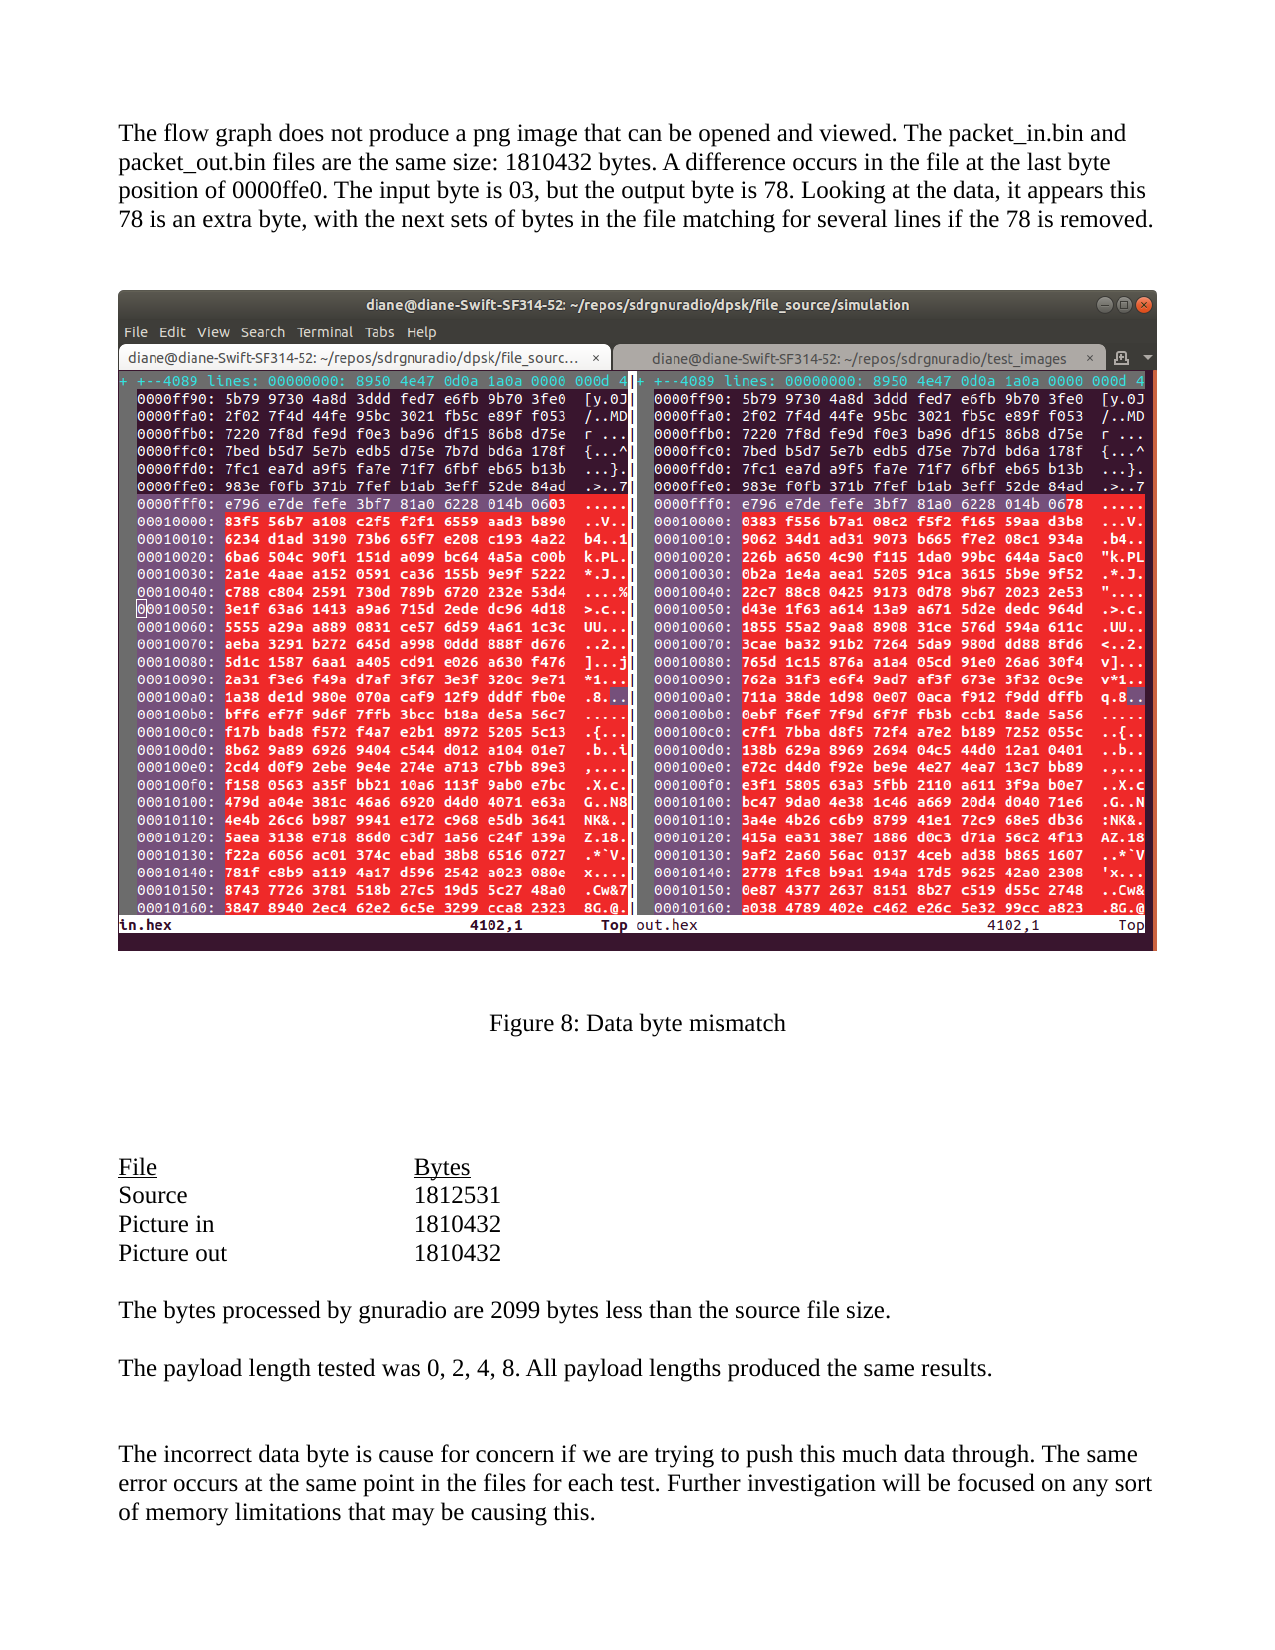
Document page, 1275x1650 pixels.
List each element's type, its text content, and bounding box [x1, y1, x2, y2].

text Picture in 1810432 [118, 1209, 1157, 1238]
picture [118, 290, 1157, 951]
text File Bytes [118, 1152, 1157, 1181]
text Source 1812531 [118, 1181, 1157, 1209]
text Picture out 1810432 [118, 1238, 1157, 1267]
text The incorrect data byte is cause for concern if we are trying to push this much data through. The same error occurs at the same point in the files for each test. Further investigation will be focused on any sort of memory limitations that may be causing this. [118, 1439, 1157, 1526]
text The bytes processed by gnuradio are 2099 bytes less than the source file size. [118, 1296, 1157, 1324]
text The flow graph does not produce a png image that can be opened and viewed. The packet_in.bin and packet_out.bin files are the same size: 1810432 bytes. A difference occurs in the file at the last byte position of 0000ffe0. The input byte is 03, but the output byte is 78. Looking at the data, it appears this 78 is an extra byte, with the next sets of bytes in the file matching for several lines if the 78 is removed. [118, 118, 1157, 233]
text The payload length tested was 0, 2, 4, 8. All payload lengths produced the same results. [118, 1353, 1157, 1382]
text Figure 8: Data byte mismatch [118, 1008, 1157, 1037]
